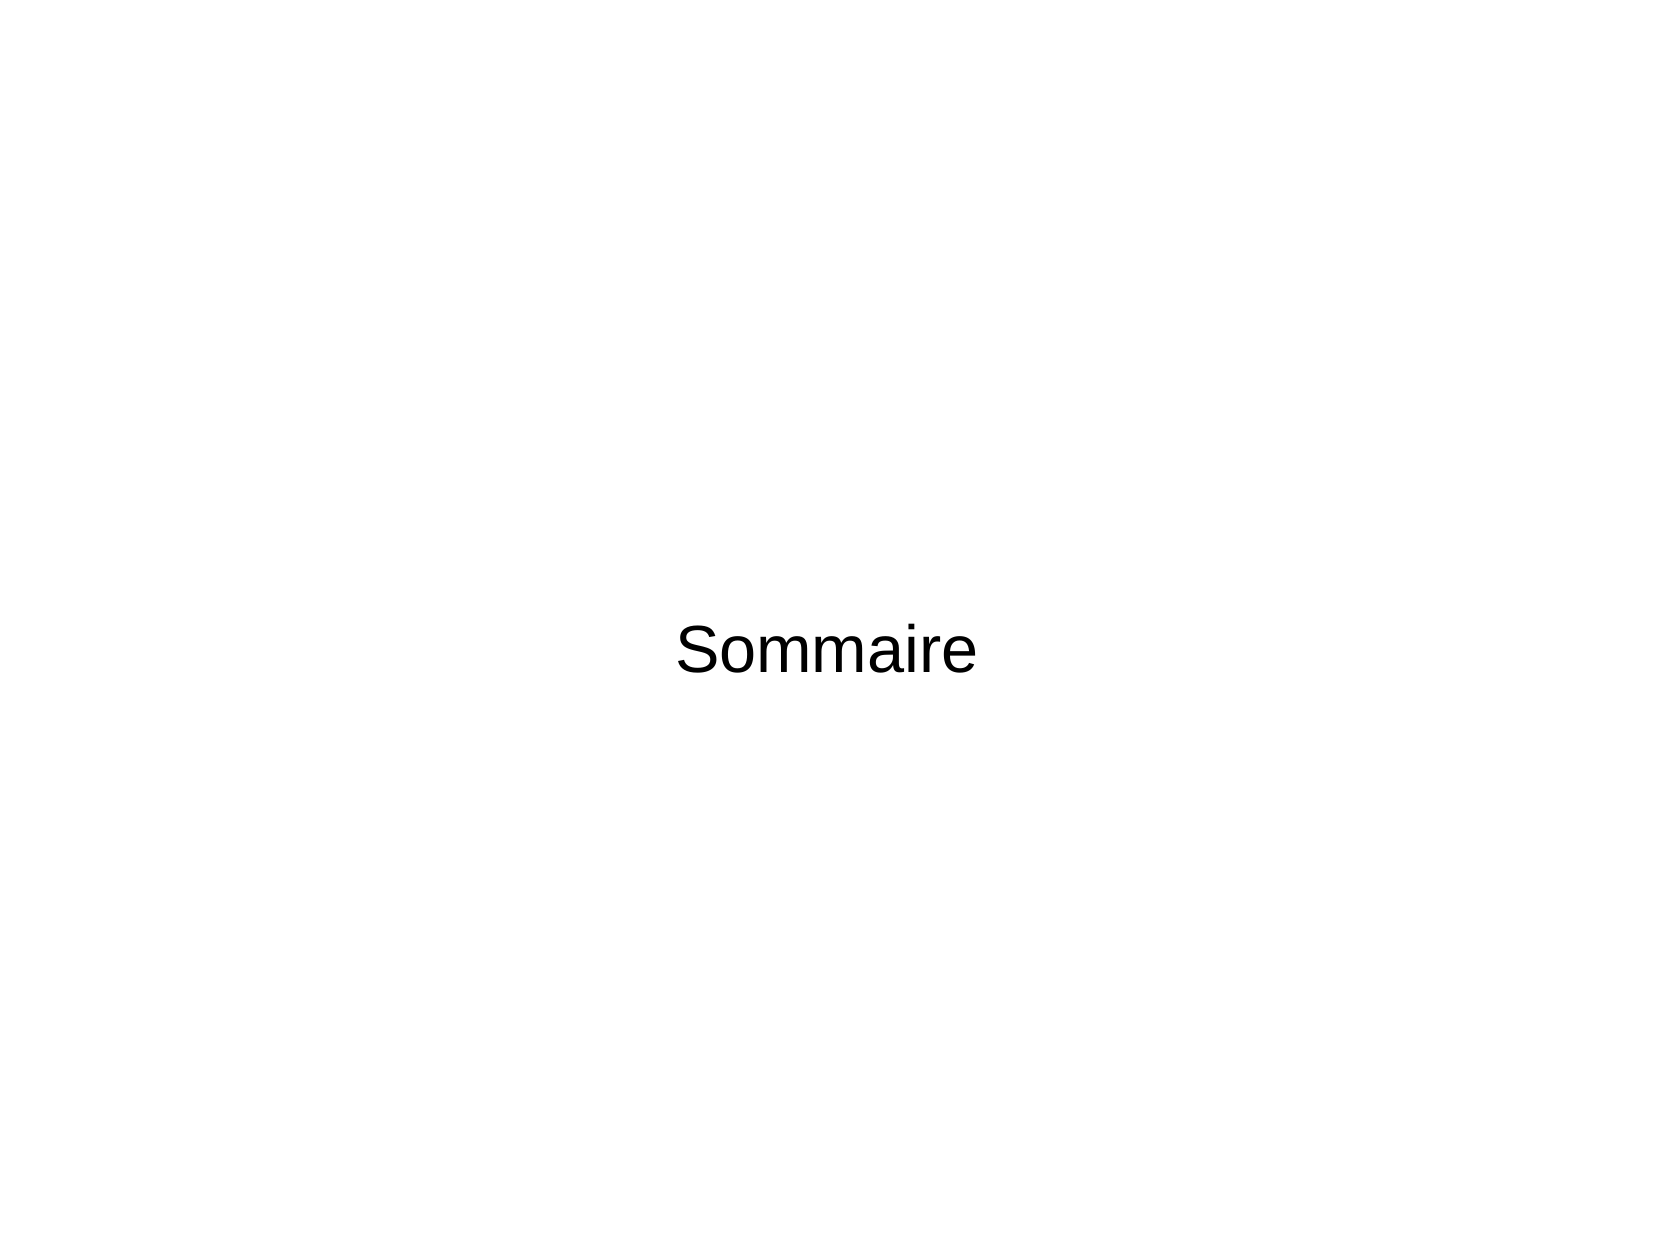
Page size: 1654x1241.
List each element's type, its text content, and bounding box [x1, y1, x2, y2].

subtitle Sommaire [82, 290, 1571, 1010]
